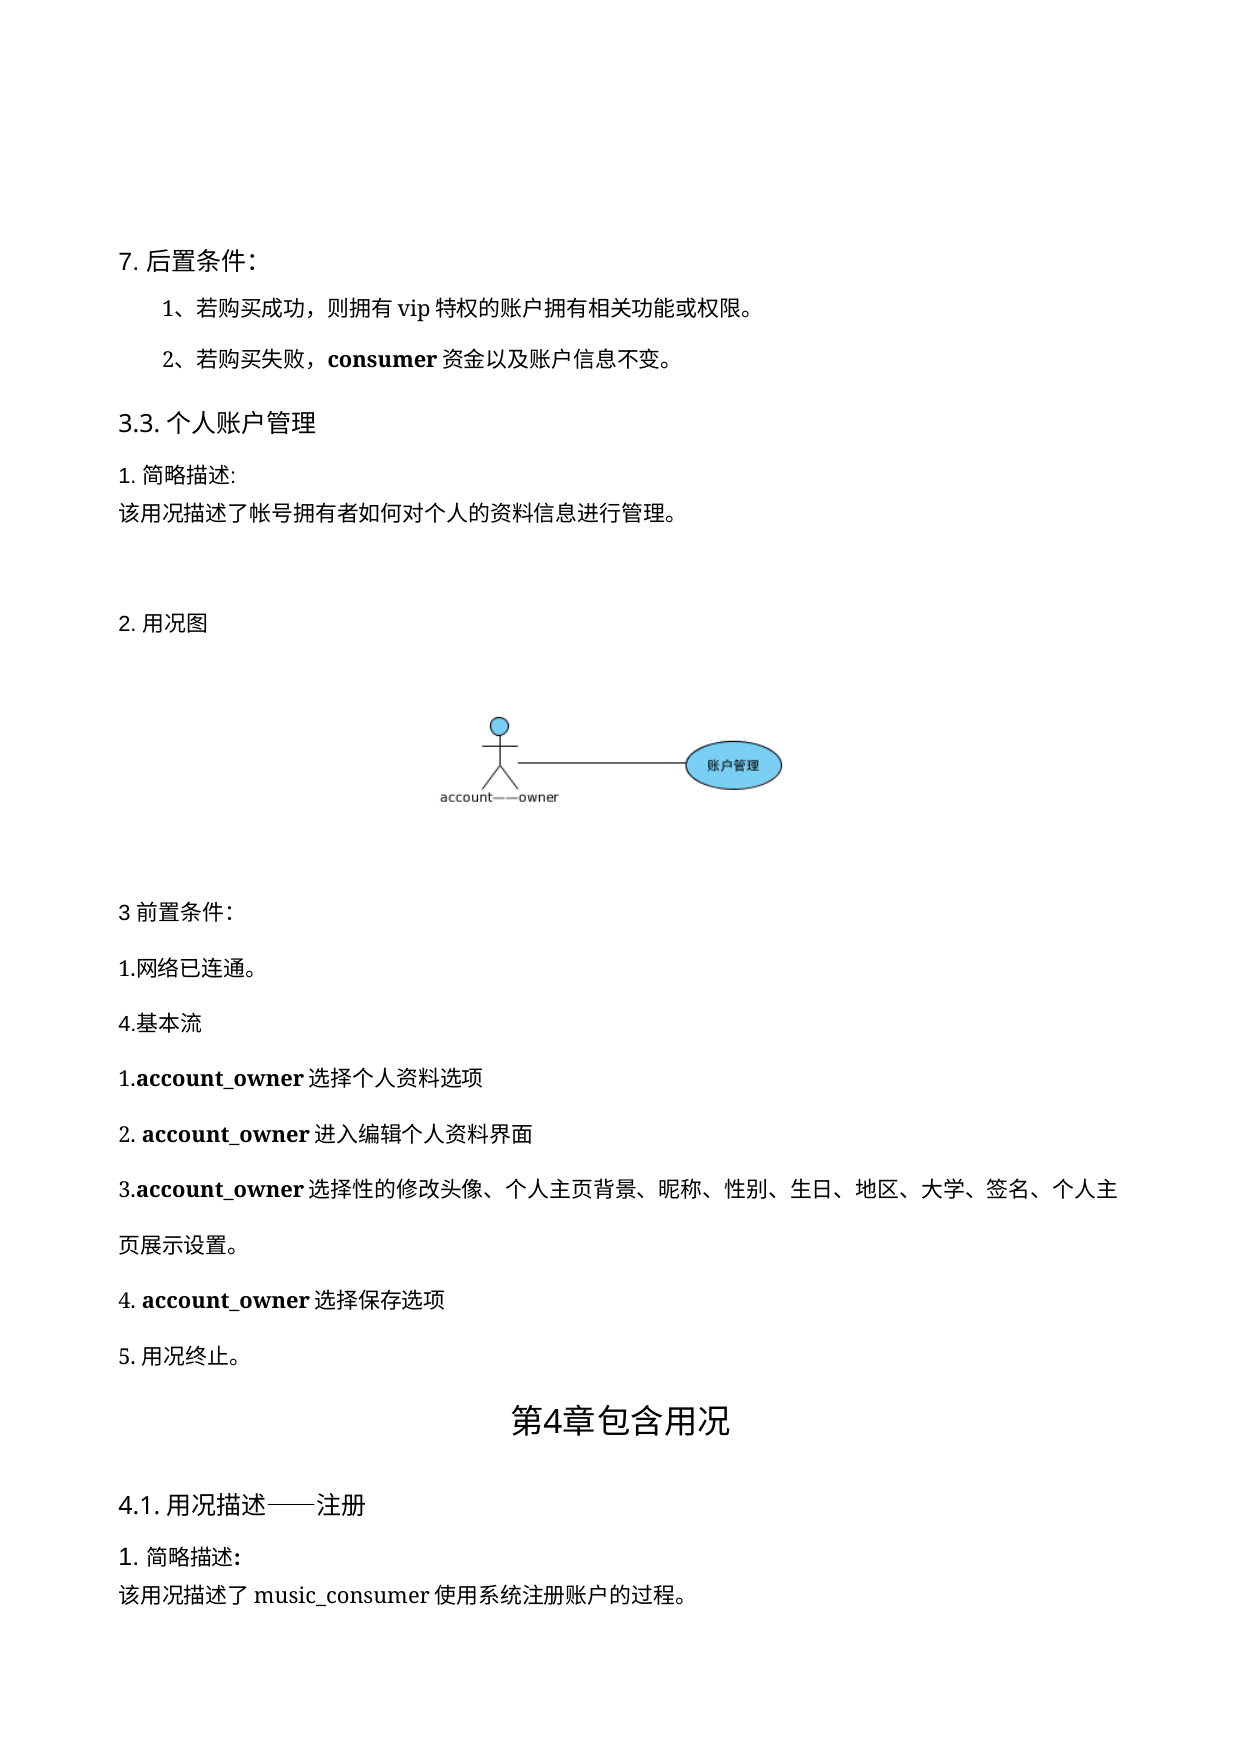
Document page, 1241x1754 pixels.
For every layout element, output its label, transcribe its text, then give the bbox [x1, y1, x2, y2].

text 4. account_owner选择保存选项 [118, 1283, 1122, 1315]
text 3.account_owner选择性的修改头像、个人主页背景、昵称、性别、生日、地区、大学、签名、个人主页展示设置。 [118, 1172, 1122, 1260]
text 1、若购买成功，则拥有vip特权的账户拥有相关功能或权限。 [118, 291, 1122, 323]
text 该用况描述了music_consumer使用系统注册账户的过程。 [118, 1578, 1122, 1610]
text 5. 用况终止。 [118, 1339, 1122, 1371]
text 4.基本流 [118, 1006, 1122, 1038]
picture [316, 643, 924, 864]
subtitle 简略描述: [118, 1540, 1122, 1572]
subtitle 包含用况 [118, 1394, 1122, 1443]
subtitle 用况描述——注册 [118, 1485, 1122, 1521]
subtitle 个人账户管理 [118, 403, 1122, 439]
subtitle 后置条件： [118, 242, 1122, 278]
text 该用况描述了帐号拥有者如何对个人的资料信息进行管理。 [118, 496, 1122, 528]
subtitle 用况图 [118, 606, 1122, 637]
subtitle 简略描述: [118, 458, 1122, 490]
text 1.account_owner选择个人资料选项 [118, 1061, 1122, 1093]
text 2. account_owner进入编辑个人资料界面 [118, 1117, 1122, 1149]
text 1.网络已连通。 [118, 951, 1122, 982]
text 3 前置条件： [118, 895, 1122, 927]
text 2、若购买失败，consumer资金以及账户信息不变。 [118, 342, 1122, 374]
